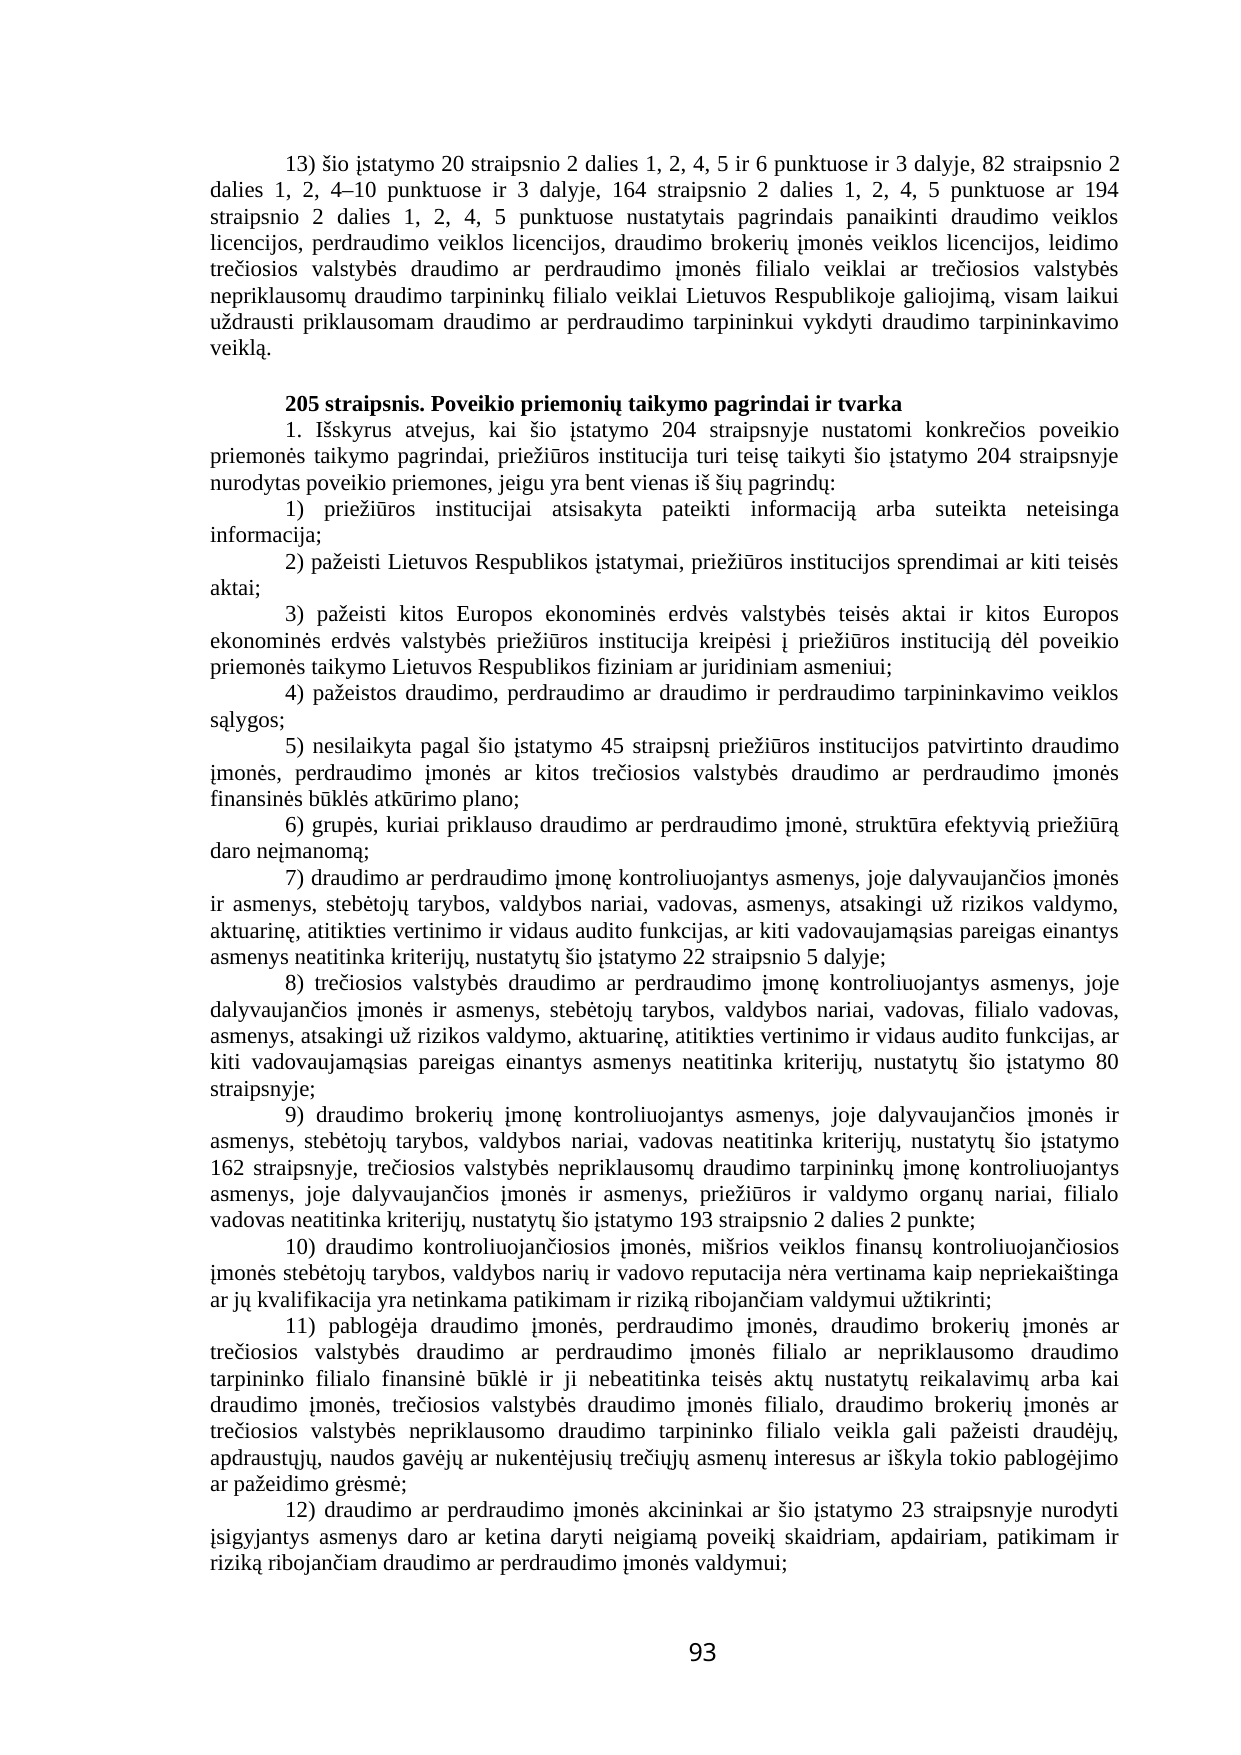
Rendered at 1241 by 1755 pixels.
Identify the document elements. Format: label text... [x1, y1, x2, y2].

text 1. Išskyrus atvejus, kai šio įstatymo 204 straipsnyje nustatomi konkrečios poveikio priemonės taikymo pagrindai, priežiūros institucija turi teisę taikyti šio įstatymo 204 straipsnyje nurodytas poveikio priemones, jeigu yra bent vienas iš šių pagrindų: [210, 416, 1120, 495]
text 9) draudimo brokerių įmonę kontroliuojantys asmenys, joje dalyvaujančios įmonės ir asmenys, stebėtojų tarybos, valdybos nariai, vadovas neatitinka kriterijų, nustatytų šio įstatymo 162 straipsnyje, trečiosios valstybės nepriklausomų draudimo tarpininkų įmonę kontroliuojantys asmenys, joje dalyvaujančios įmonės ir asmenys, priežiūros ir valdymo organų nariai, filialo vadovas neatitinka kriterijų, nustatytų šio įstatymo 193 straipsnio 2 dalies 2 punkte; [210, 1101, 1120, 1233]
text 1) priežiūros institucijai atsisakyta pateikti informaciją arba suteikta neteisinga informacija; [210, 495, 1120, 548]
text 8) trečiosios valstybės draudimo ar perdraudimo įmonę kontroliuojantys asmenys, joje dalyvaujančios įmonės ir asmenys, stebėtojų tarybos, valdybos nariai, vadovas, filialo vadovas, asmenys, atsakingi už rizikos valdymo, aktuarinę, atitikties vertinimo ir vidaus audito funkcijas, ar kiti vadovaujamąsias pareigas einantys asmenys neatitinka kriterijų, nustatytų šio įstatymo 80 straipsnyje; [210, 969, 1120, 1101]
text 13) šio įstatymo 20 straipsnio 2 dalies 1, 2, 4, 5 ir 6 punktuose ir 3 dalyje, 82 straipsnio 2 dalies 1, 2, 4–10 punktuose ir 3 dalyje, 164 straipsnio 2 dalies 1, 2, 4, 5 punktuose ar 194 straipsnio 2 dalies 1, 2, 4, 5 punktuose nustatytais pagrindais panaikinti draudimo veiklos licencijos, perdraudimo veiklos licencijos, draudimo brokerių įmonės veiklos licencijos, leidimo trečiosios valstybės draudimo ar perdraudimo įmonės filialo veiklai ar trečiosios valstybės nepriklausomų draudimo tarpininkų filialo veiklai Lietuvos Respublikoje galiojimą, visam laikui uždrausti priklausomam draudimo ar perdraudimo tarpininkui vykdyti draudimo tarpininkavimo veiklą. [210, 150, 1120, 361]
text 12) draudimo ar perdraudimo įmonės akcininkai ar šio įstatymo 23 straipsnyje nurodyti įsigyjantys asmenys daro ar ketina daryti neigiamą poveikį skaidriam, apdairiam, patikimam ir riziką ribojančiam draudimo ar perdraudimo įmonės valdymui; [210, 1496, 1120, 1576]
text 4) pažeistos draudimo, perdraudimo ar draudimo ir perdraudimo tarpininkavimo veiklos sąlygos; [210, 679, 1120, 732]
text 11) pablogėja draudimo įmonės, perdraudimo įmonės, draudimo brokerių įmonės ar trečiosios valstybės draudimo ar perdraudimo įmonės filialo ar nepriklausomo draudimo tarpininko filialo finansinė būklė ir ji nebeatitinka teisės aktų nustatytų reikalavimų arba kai draudimo įmonės, trečiosios valstybės draudimo įmonės filialo, draudimo brokerių įmonės ar trečiosios valstybės nepriklausomo draudimo tarpininko filialo veikla gali pažeisti draudėjų, apdraustųjų, naudos gavėjų ar nukentėjusių trečiųjų asmenų interesus ar iškyla tokio pablogėjimo ar pažeidimo grėsmė; [210, 1312, 1120, 1496]
text 10) draudimo kontroliuojančiosios įmonės, mišrios veiklos finansų kontroliuojančiosios įmonės stebėtojų tarybos, valdybos narių ir vadovo reputacija nėra vertinama kaip nepriekaištinga ar jų kvalifikacija yra netinkama patikimam ir riziką ribojančiam valdymui užtikrinti; [210, 1233, 1120, 1312]
text 205 straipsnis. Poveikio priemonių taikymo pagrindai ir tvarka [210, 389, 1120, 416]
text 5) nesilaikyta pagal šio įstatymo 45 straipsnį priežiūros institucijos patvirtinto draudimo įmonės, perdraudimo įmonės ar kitos trečiosios valstybės draudimo ar perdraudimo įmonės finansinės būklės atkūrimo plano; [210, 732, 1120, 811]
text 2) pažeisti Lietuvos Respublikos įstatymai, priežiūros institucijos sprendimai ar kiti teisės aktai; [210, 548, 1120, 600]
text 6) grupės, kuriai priklauso draudimo ar perdraudimo įmonė, struktūra efektyvią priežiūrą daro neįmanomą; [210, 811, 1120, 864]
text 7) draudimo ar perdraudimo įmonę kontroliuojantys asmenys, joje dalyvaujančios įmonės ir asmenys, stebėtojų tarybos, valdybos nariai, vadovas, asmenys, atsakingi už rizikos valdymo, aktuarinę, atitikties vertinimo ir vidaus audito funkcijas, ar kiti vadovaujamąsias pareigas einantys asmenys neatitinka kriterijų, nustatytų šio įstatymo 22 straipsnio 5 dalyje; [210, 864, 1120, 969]
text 3) pažeisti kitos Europos ekonominės erdvės valstybės teisės aktai ir kitos Europos ekonominės erdvės valstybės priežiūros institucija kreipėsi į priežiūros instituciją dėl poveikio priemonės taikymo Lietuvos Respublikos fiziniam ar juridiniam asmeniui; [210, 600, 1120, 679]
